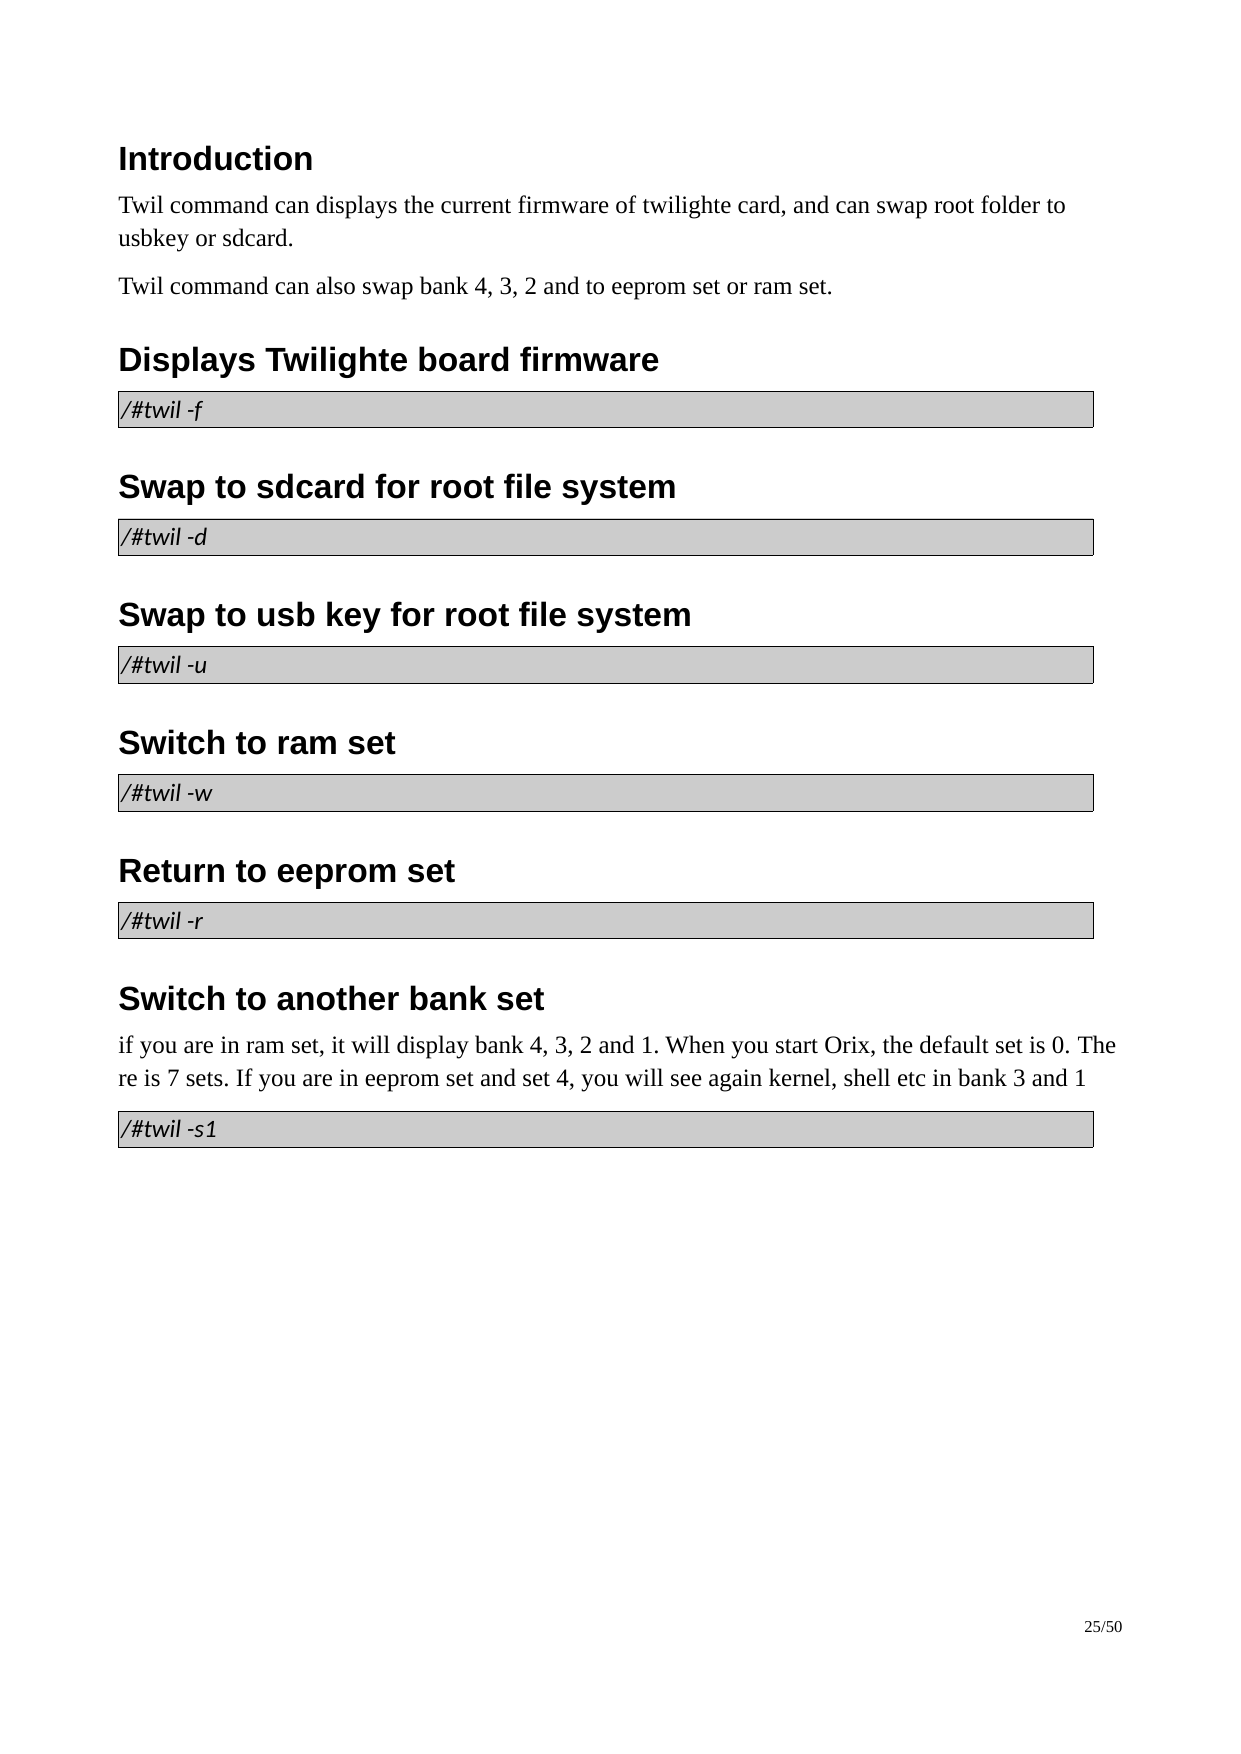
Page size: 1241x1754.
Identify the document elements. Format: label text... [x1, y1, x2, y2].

text if you are in ram set, it will display bank 4, 3, 2 and 1. When you start Orix, the default set is 0. The re is 7 sets. If you are in eeprom set and set 4, you will see again kernel, shell etc in bank 3 and 1 [118, 1030, 1122, 1092]
subtitle Swap to sdcard for root file system [118, 467, 1122, 506]
subtitle Swap to usb key for root file system [118, 595, 1122, 634]
text /#twil -u [119, 647, 1093, 683]
text Twil command can displays the current firmware of twilighte card, and can swap root folder to usbkey or sdcard. [118, 190, 1122, 252]
text /#twil -d [119, 520, 1093, 555]
text /#twil -r [119, 903, 1093, 938]
subtitle Introduction [118, 139, 1122, 178]
text /#twil -s1 [119, 1112, 1093, 1147]
subtitle Return to eeprom set [118, 851, 1122, 889]
text /#twil -f [119, 392, 1093, 427]
subtitle Displays Twilighte board firmware [118, 339, 1122, 378]
subtitle Switch to ram set [118, 723, 1122, 762]
text Twil command can also swap bank 4, 3, 2 and to eeprom set or ram set. [118, 271, 1122, 300]
text /#twil -w [119, 775, 1093, 811]
subtitle Switch to another bank set [118, 979, 1122, 1017]
